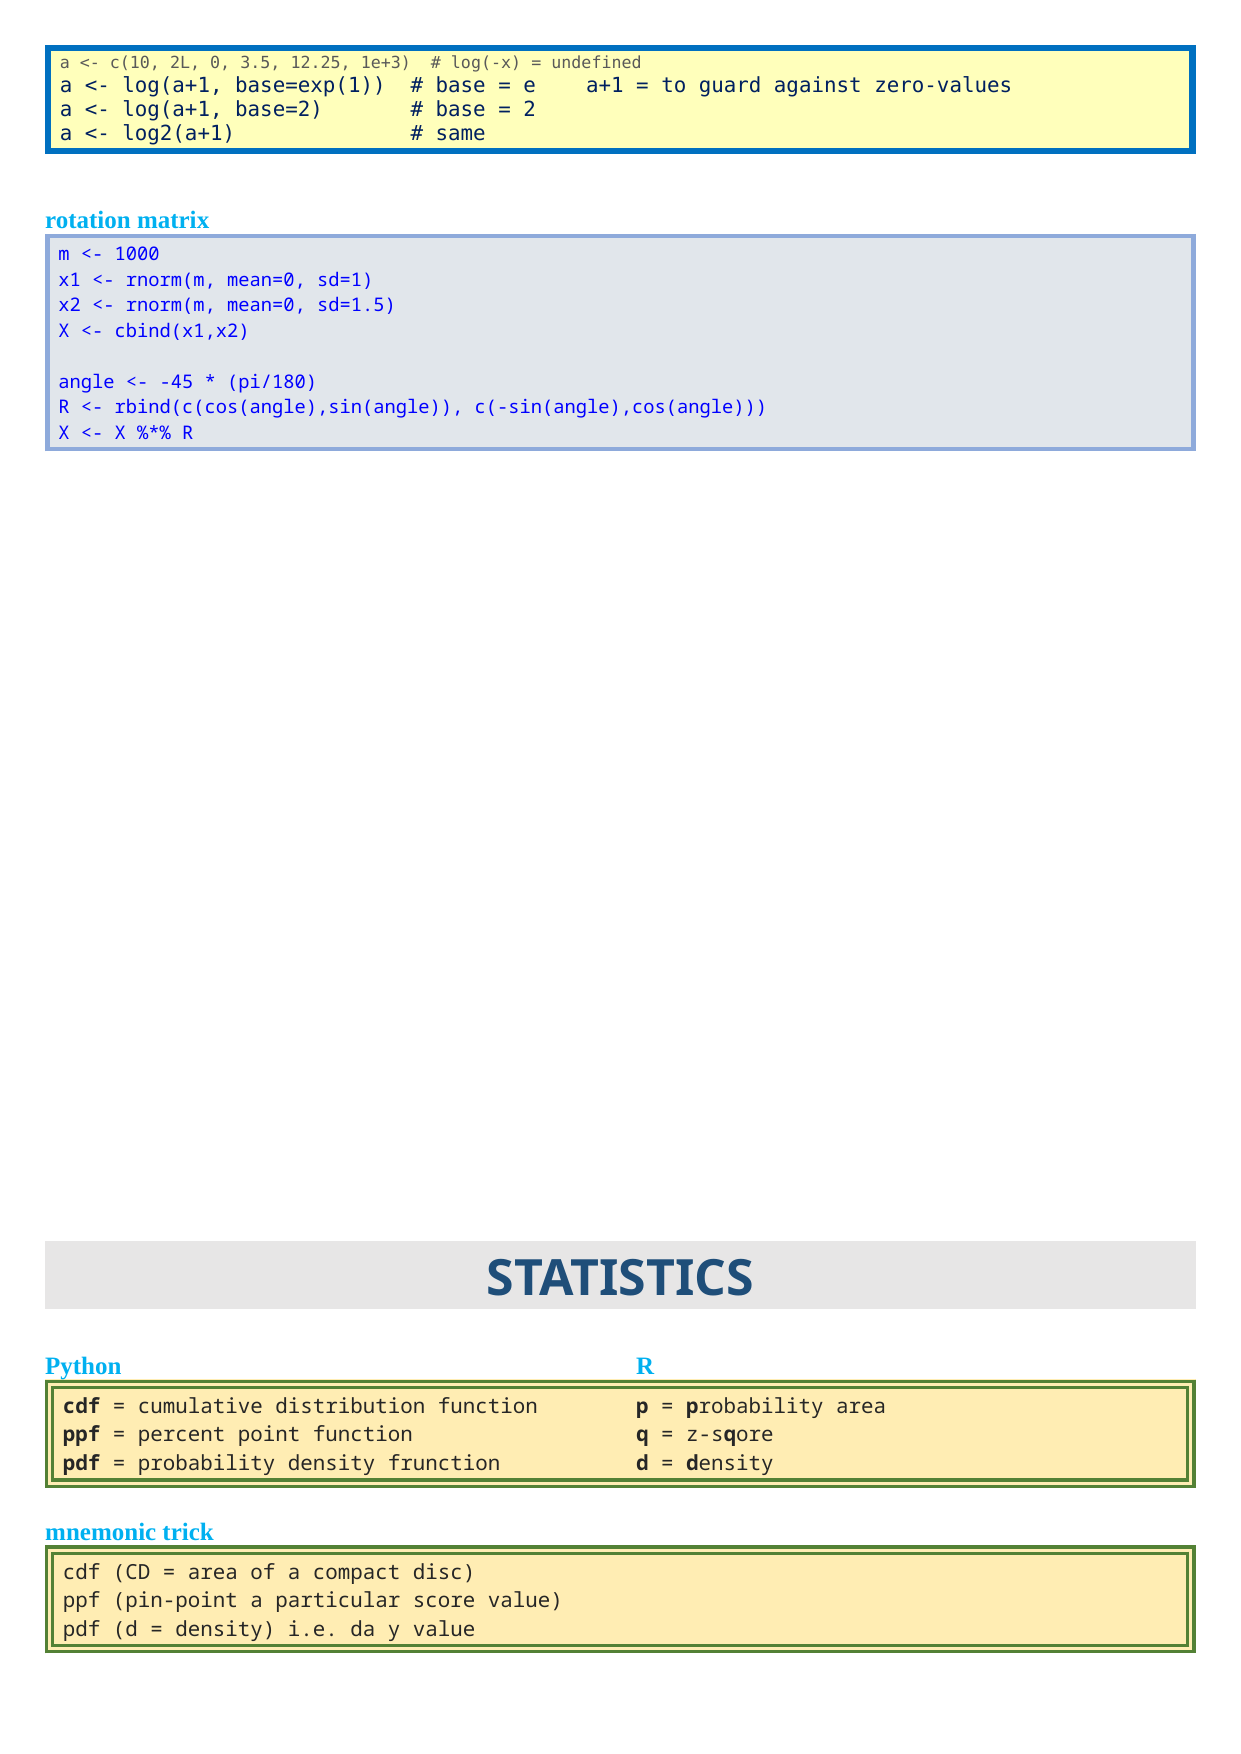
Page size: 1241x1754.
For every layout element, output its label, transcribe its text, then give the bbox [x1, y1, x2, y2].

text ppf = percent point function q = z-sqore [54, 1408, 1186, 1436]
text pdf = probability density frunction d = density [48, 1436, 1192, 1485]
text a <- log(a+1, base=exp(1)) # base = e a+1 = to guard against zero-values [51, 64, 1189, 89]
title rotation matrix [45, 205, 1196, 234]
text a <- c(10, 2L, 0, 3.5, 12.25, 1e+3) # log(-x) = undefined [51, 51, 1189, 64]
text pdf (d = density) i.e. da y value [48, 1602, 1192, 1650]
text a <- log2(a+1) # same [51, 113, 1189, 148]
text X <- X %*% R [50, 412, 1191, 447]
title mnemonic trick [45, 1517, 1196, 1545]
subtitle STATISTICS [45, 1241, 1196, 1309]
text x1 <- rnorm(m, mean=0, sd=1) [50, 259, 1191, 285]
title Python R [45, 1351, 1196, 1379]
text R <- rbind(c(cos(angle),sin(angle)), c(-sin(angle),cos(angle))) [50, 387, 1191, 412]
text X <- cbind(x1,x2) [50, 310, 1191, 336]
text angle <- -45 * (pi/180) [50, 361, 1191, 387]
text a <- log(a+1, base=2) # base = 2 [51, 89, 1189, 113]
text ppf (pin-point a particular score value) [54, 1574, 1186, 1602]
text m <- 1000 [50, 238, 1191, 259]
text cdf (CD = area of a compact disc) [48, 1549, 1192, 1574]
text cdf = cumulative distribution function p = probability area [48, 1383, 1192, 1408]
text x2 <- rnorm(m, mean=0, sd=1.5) [50, 285, 1191, 310]
